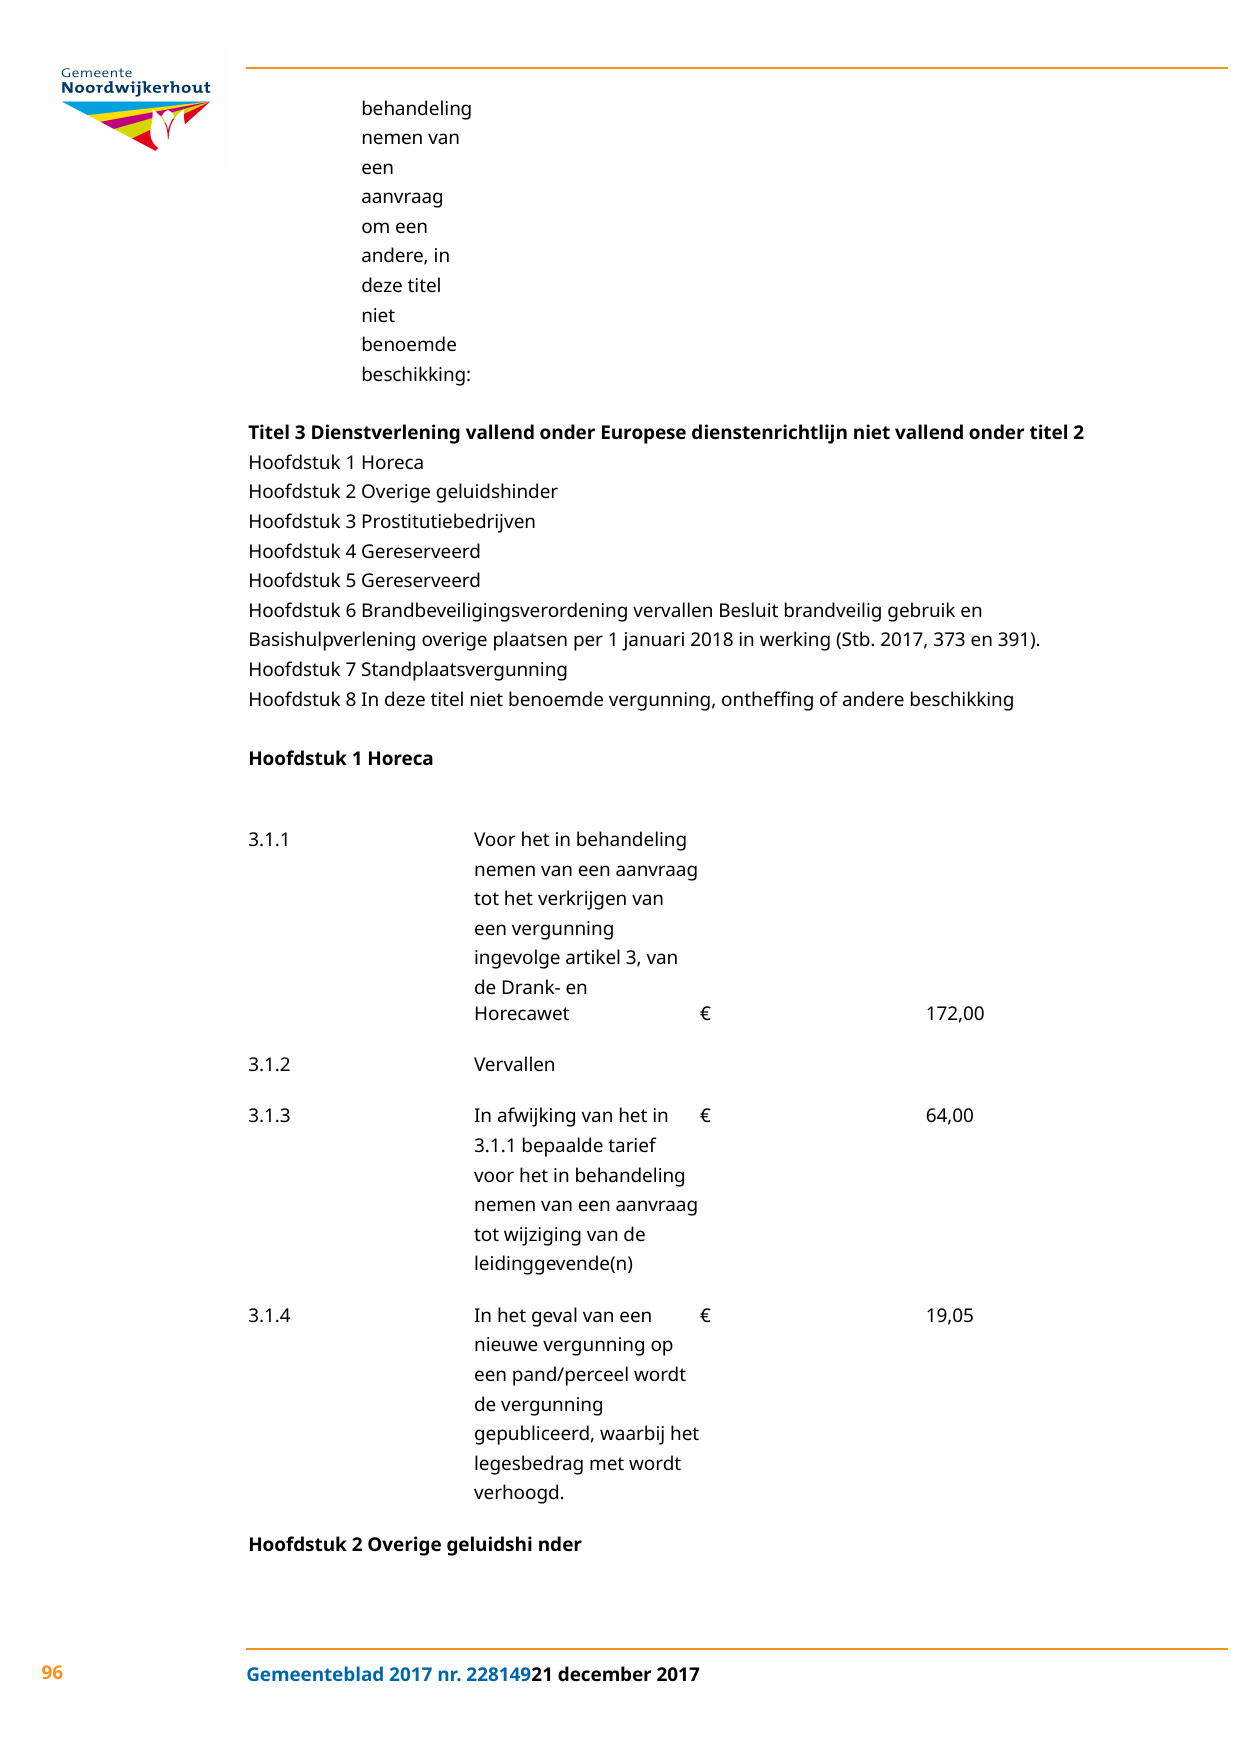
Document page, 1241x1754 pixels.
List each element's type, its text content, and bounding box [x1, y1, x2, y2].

table_header Hoofdstuk 1 Horeca [248, 745, 700, 800]
table_cell [474, 1026, 700, 1051]
table_cell Vervallen [474, 1051, 700, 1077]
table_cell [926, 1531, 1152, 1586]
text Hoofdstuk 1 Horeca [248, 449, 1152, 475]
table_cell [926, 1051, 1152, 1077]
text Hoofdstuk 7 Standplaatsvergunning [248, 656, 1152, 682]
table_cell [700, 1077, 926, 1103]
table_cell 64,00 [926, 1103, 1152, 1276]
table_cell [248, 1505, 474, 1531]
table_cell [700, 1531, 926, 1586]
table_cell [926, 1276, 1152, 1302]
table_cell [587, 95, 700, 387]
table_cell Voor het in behandeling nemen van een aanvraag tot het verkrijgen van een vergunning ingevolge artikel 3, van de Drank- en [474, 826, 700, 1000]
table_cell € [700, 1302, 926, 1505]
table_cell [926, 1077, 1152, 1103]
table_cell [248, 800, 474, 826]
table_cell [926, 1026, 1152, 1051]
text Hoofdstuk 8 In deze titel niet benoemde vergunning, ontheffing of andere beschikking [248, 686, 1152, 712]
text Hoofdstuk 4 Gereserveerd [248, 538, 1152, 564]
table_cell [926, 800, 1152, 826]
table_cell behandeling nemen van een aanvraag om een andere, in deze titel niet benoemde beschikking: [361, 95, 474, 387]
table_cell [700, 826, 926, 1000]
table_cell [248, 95, 361, 387]
table_cell [700, 800, 926, 826]
table_cell [474, 1077, 700, 1103]
table_header [700, 745, 926, 800]
table_cell [700, 1505, 926, 1531]
table_cell [700, 1276, 926, 1302]
table_cell [474, 1505, 700, 1531]
table_cell Horecawet [474, 1000, 700, 1026]
picture [41, 47, 231, 172]
table_cell [248, 1077, 474, 1103]
table_cell [248, 1000, 474, 1026]
text Hoofdstuk 6 Brandbeveiligingsverordening vervallen Besluit brandveilig gebruik en Basishulpverlening overige plaatsen per 1 januari 2018 in werking (Stb. 2017, 373 en 391). [248, 597, 1152, 652]
table_cell [474, 1276, 700, 1302]
table_cell [700, 1026, 926, 1051]
table_cell 3.1.1 [248, 826, 474, 1000]
table_cell 172,00 [926, 1000, 1152, 1026]
table_cell [474, 800, 700, 826]
table_cell € [700, 1103, 926, 1276]
table_cell [926, 826, 1152, 1000]
table_cell 3.1.2 [248, 1051, 474, 1077]
table_cell [248, 1026, 474, 1051]
table_cell 19,05 [926, 1302, 1152, 1505]
table_cell 3.1.3 [248, 1103, 474, 1276]
text Titel 3 Dienstverlening vallend onder Europese dienstenrichtlijn niet vallend onder titel 2 [248, 419, 1152, 445]
table_cell [248, 1276, 474, 1302]
table_cell 3.1.4 [248, 1302, 474, 1505]
table_cell [474, 95, 587, 387]
text Hoofdstuk 3 Prostitutiebedrijven [248, 508, 1152, 534]
table_header [926, 745, 1152, 800]
table_cell € [700, 1000, 926, 1026]
text Hoofdstuk 2 Overige geluidshinder [248, 479, 1152, 504]
table_cell [926, 1505, 1152, 1531]
table_cell Hoofdstuk 2 Overige geluidshi nder [248, 1531, 700, 1586]
table_cell [700, 1051, 926, 1077]
table_cell In het geval van een nieuwe vergunning op een pand/perceel wordt de vergunning gepubliceerd, waarbij het legesbedrag met wordt verhoogd. [474, 1302, 700, 1505]
text Hoofdstuk 5 Gereserveerd [248, 567, 1152, 593]
table_cell In afwijking van het in 3.1.1 bepaalde tarief voor het in behandeling nemen van een aanvraag tot wijziging van de leidinggevende(n) [474, 1103, 700, 1276]
